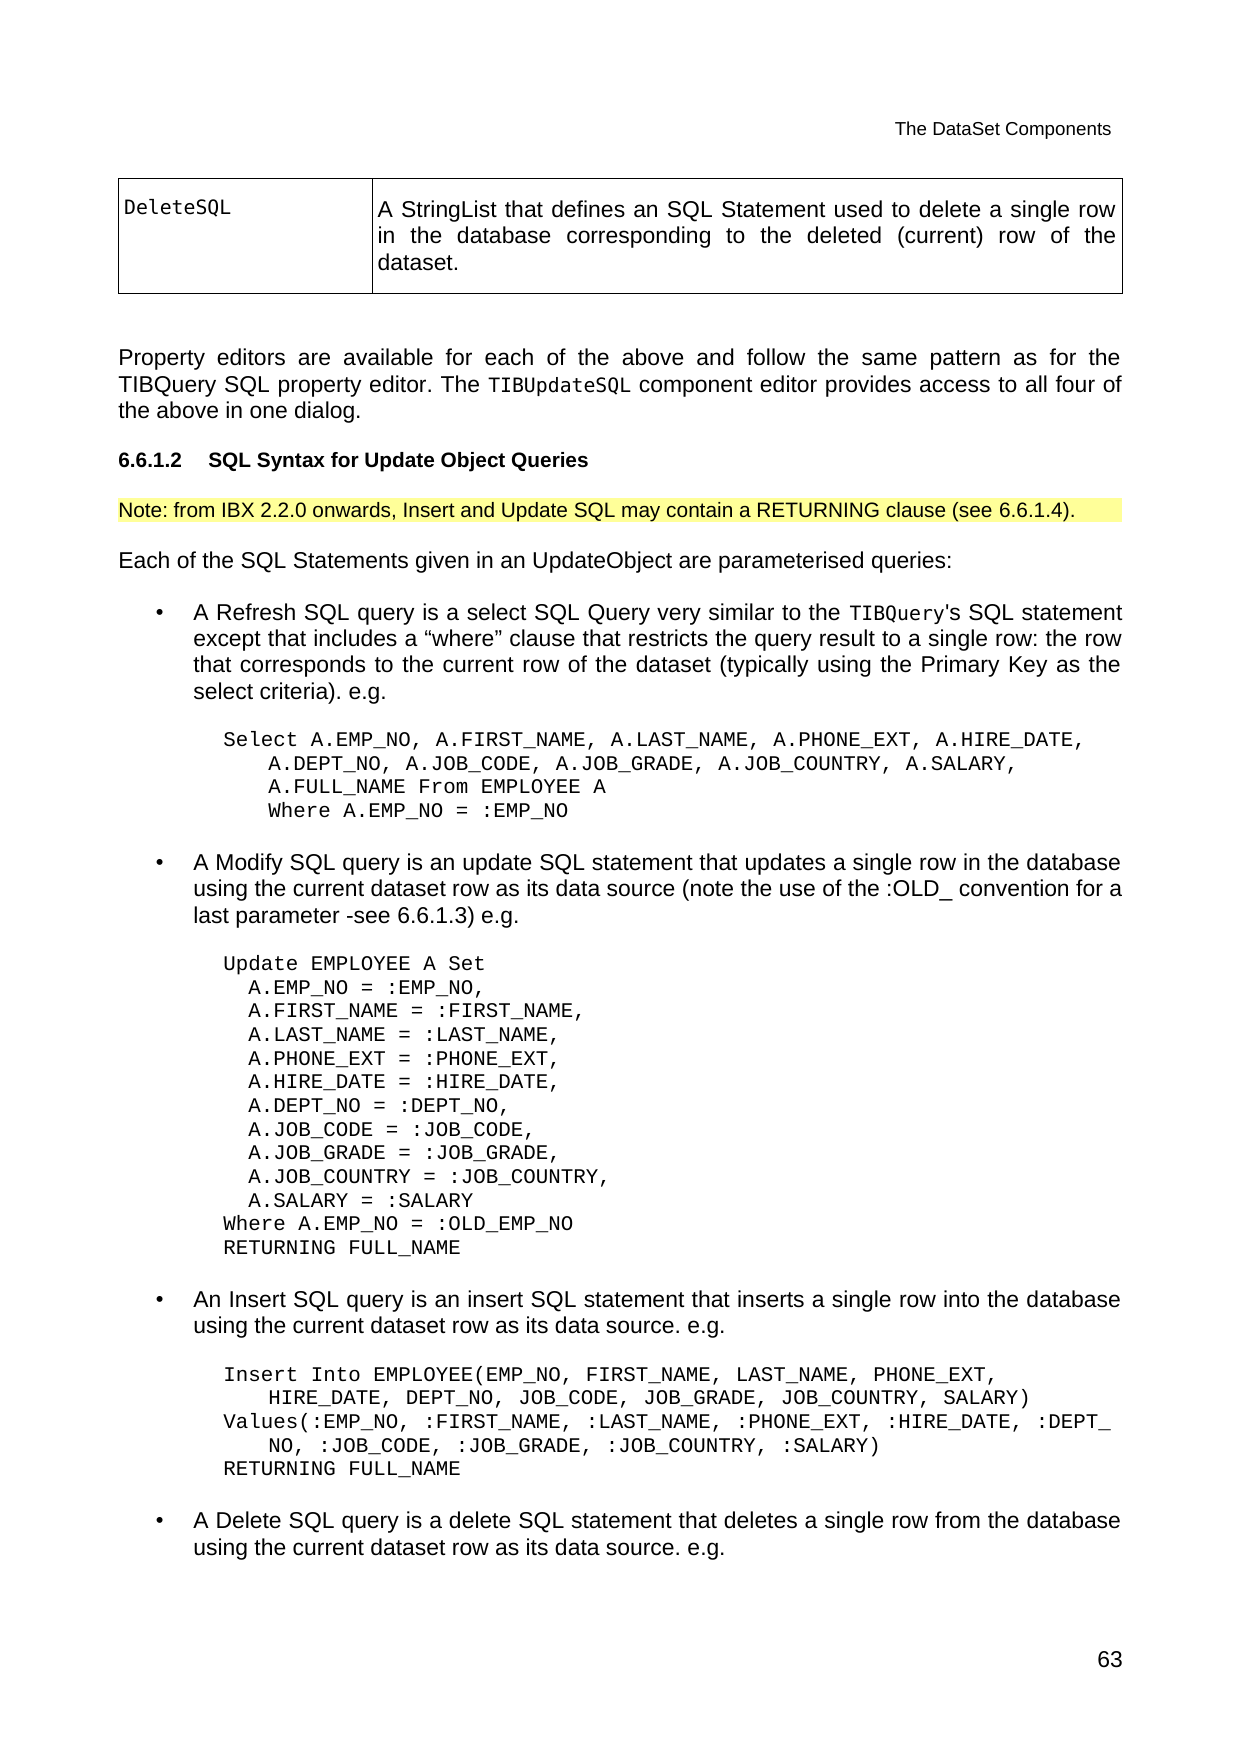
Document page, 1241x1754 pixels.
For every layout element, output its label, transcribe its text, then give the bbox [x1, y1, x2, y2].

text A.PHONE_EXT = :PHONE_EXT, [223, 1048, 1122, 1071]
text Each of the SQL Statements given in an UpdateObject are parameterised queries: [118, 547, 1122, 573]
text A.JOB_GRADE = :JOB_GRADE, [223, 1142, 1122, 1166]
text Values(:EMP_NO, :FIRST_NAME, :LAST_NAME, :PHONE_EXT, :HIRE_DATE, :DEPT_NO, :JOB_CODE, :JOB_GRADE, :JOB_COUNTRY, :SALARY) [223, 1411, 1122, 1458]
text A.DEPT_NO = :DEPT_NO, [223, 1095, 1122, 1119]
table_cell A StringList that defines an SQL Statement used to delete a single row in the database corresponding to the deleted (current) row of the dataset. [373, 179, 1122, 293]
text A.HIRE_DATE = :HIRE_DATE, [223, 1071, 1122, 1095]
text Property editors are available for each of the above and follow the same pattern as for the TIBQuery SQL property editor. The TIBUpdateSQL component editor provides access to all four of the above in one dialog. [118, 344, 1122, 423]
text A.SALARY = :SALARY [223, 1189, 1122, 1213]
text A.FIRST_NAME = :FIRST_NAME, [223, 1000, 1122, 1024]
text Where A.EMP_NO = :OLD_EMP_NO [223, 1213, 1122, 1237]
list A Refresh SQL query is a select SQL Query very similar to the TIBQuery's SQL statement except that includes a “where” clause that restricts the query result to a single row: the row that corresponds to the current row of the dataset (typically using the Primary Key as the select criteria). e.g. [156, 598, 1122, 704]
text RETURNING FULL_NAME [223, 1237, 1122, 1261]
list A Modify SQL query is an update SQL statement that updates a single row in the database using the current dataset row as its data source (note the use of the :OLD_ convention for a last parameter -see 6.6.1.3) e.g. [156, 849, 1122, 928]
list A Delete SQL query is a delete SQL statement that deletes a single row from the database using the current dataset row as its data source. e.g. [156, 1507, 1122, 1560]
text A.LAST_NAME = :LAST_NAME, [223, 1024, 1122, 1048]
text RETURNING FULL_NAME [223, 1458, 1122, 1482]
text Update EMPLOYEE A Set [223, 953, 1122, 977]
text A.JOB_CODE = :JOB_CODE, [223, 1119, 1122, 1142]
text A.EMP_NO = :EMP_NO, [223, 977, 1122, 1000]
list An Insert SQL query is an insert SQL statement that inserts a single row into the database using the current dataset row as its data source. e.g. [156, 1286, 1122, 1339]
text A.JOB_COUNTRY = :JOB_COUNTRY, [223, 1166, 1122, 1189]
table_cell DeleteSQL [119, 179, 372, 293]
text Select A.EMP_NO, A.FIRST_NAME, A.LAST_NAME, A.PHONE_EXT, A.HIRE_DATE, A.DEPT_NO, A.JOB_CODE, A.JOB_GRADE, A.JOB_COUNTRY, A.SALARY, A.FULL_NAME From EMPLOYEE A Where A.EMP_NO = :EMP_NO [223, 729, 1122, 823]
subtitle SQL Syntax for Update Object Queries [118, 448, 1122, 472]
text Note: from IBX 2.2.0 onwards, Insert and Update SQL may contain a RETURNING clause (see 6.6.1.4). [118, 498, 1122, 522]
text Insert Into EMPLOYEE(EMP_NO, FIRST_NAME, LAST_NAME, PHONE_EXT, HIRE_DATE, DEPT_NO, JOB_CODE, JOB_GRADE, JOB_COUNTRY, SALARY) [223, 1364, 1122, 1411]
